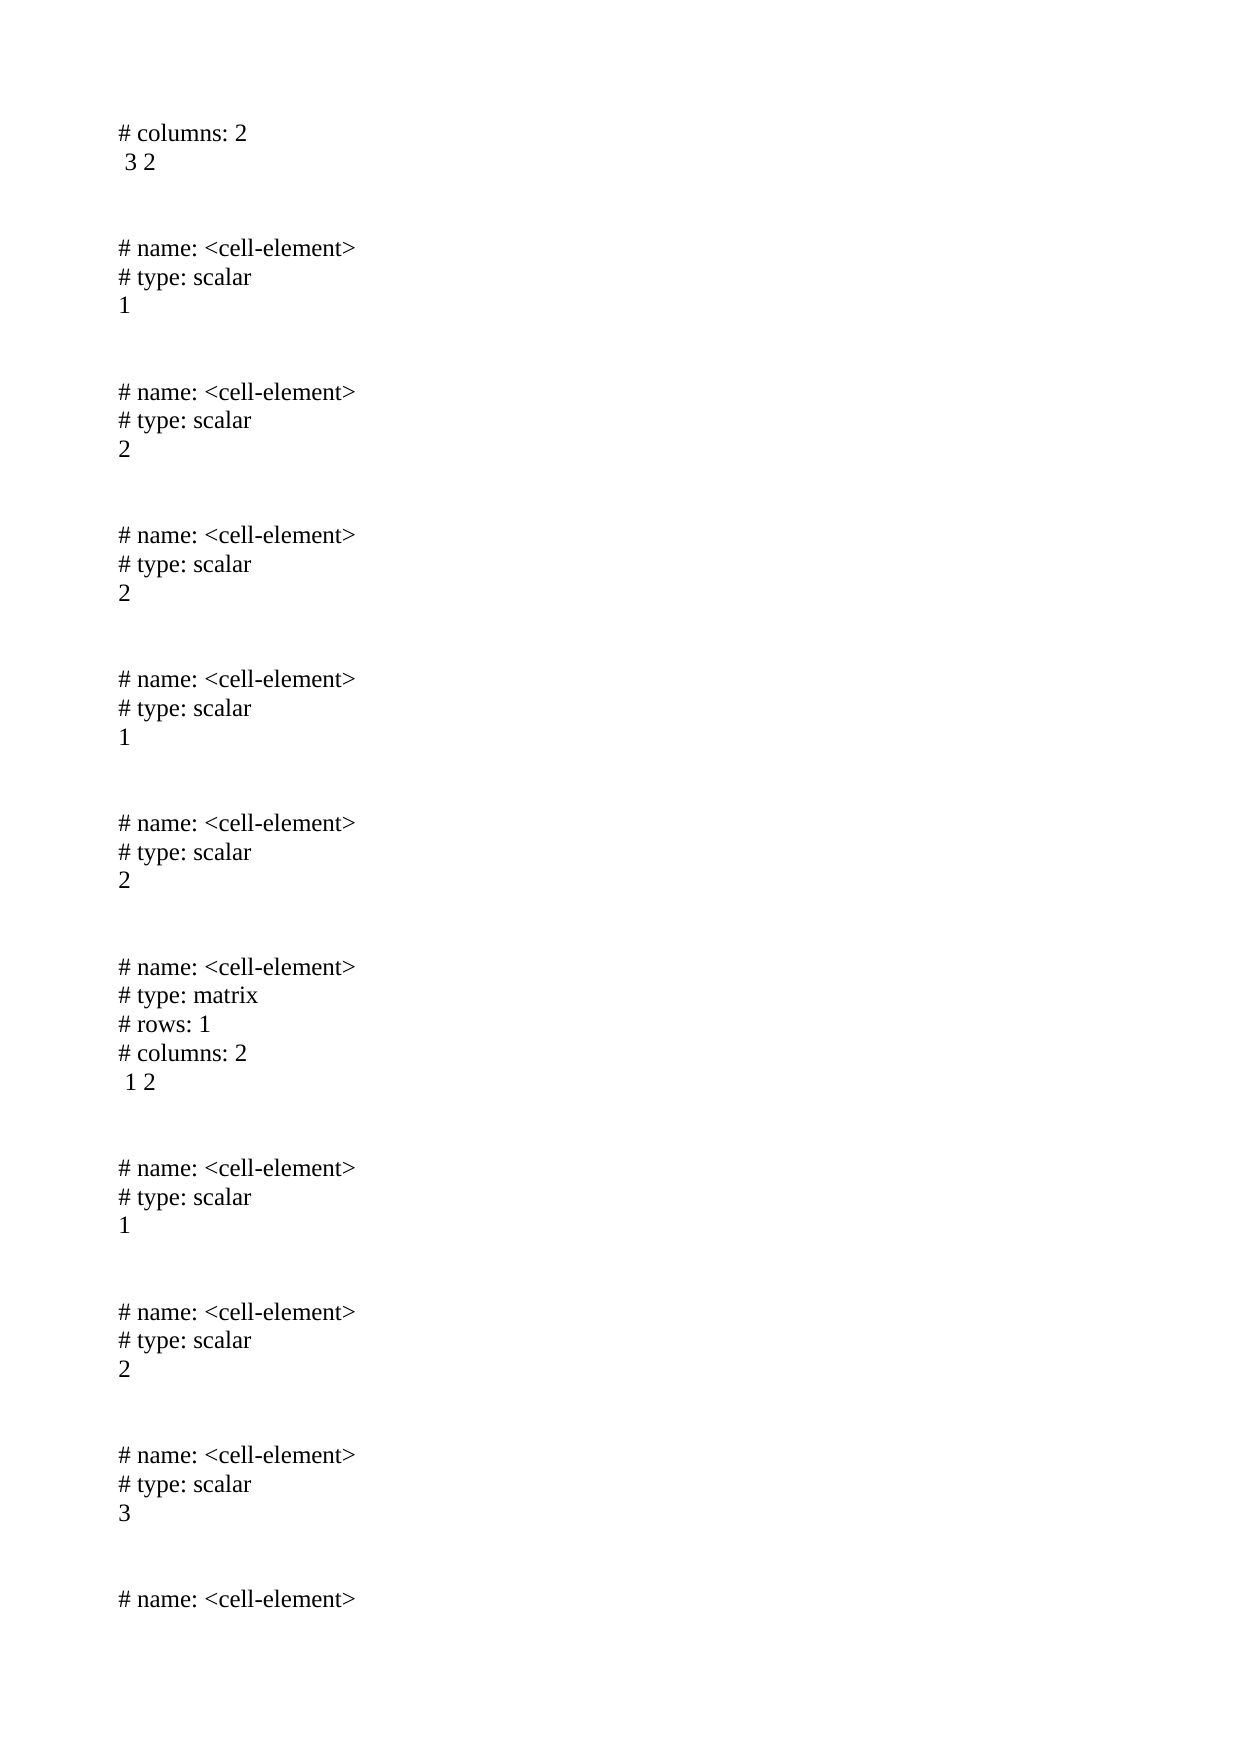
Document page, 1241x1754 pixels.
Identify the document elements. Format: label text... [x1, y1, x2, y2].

text # name: <cell-element> [118, 521, 1122, 549]
text # type: scalar [118, 693, 1122, 722]
text # name: <cell-element> [118, 1297, 1122, 1326]
text 1 [118, 1211, 1122, 1239]
text # name: <cell-element> [118, 664, 1122, 693]
text 3 2 [118, 147, 1122, 176]
text # type: scalar [118, 1182, 1122, 1211]
text # type: scalar [118, 1469, 1122, 1498]
text # type: scalar [118, 549, 1122, 578]
text 1 2 [118, 1067, 1122, 1096]
text 2 [118, 434, 1122, 463]
text # name: <cell-element> [118, 808, 1122, 837]
text # columns: 2 [118, 118, 1122, 147]
text 2 [118, 578, 1122, 607]
text # type: scalar [118, 406, 1122, 434]
text # name: <cell-element> [118, 233, 1122, 262]
text # name: <cell-element> [118, 377, 1122, 406]
text 1 [118, 291, 1122, 319]
text # rows: 1 [118, 1009, 1122, 1038]
text # name: <cell-element> [118, 952, 1122, 981]
text # type: scalar [118, 837, 1122, 866]
text 2 [118, 1354, 1122, 1383]
text # type: matrix [118, 981, 1122, 1009]
text # name: <cell-element> [118, 1153, 1122, 1182]
text # columns: 2 [118, 1038, 1122, 1067]
text # type: scalar [118, 1326, 1122, 1354]
text 1 [118, 722, 1122, 751]
text # type: scalar [118, 262, 1122, 291]
text # name: <cell-element> [118, 1441, 1122, 1469]
text # name: <cell-element> [118, 1584, 1122, 1613]
text 2 [118, 866, 1122, 894]
text 3 [118, 1498, 1122, 1527]
